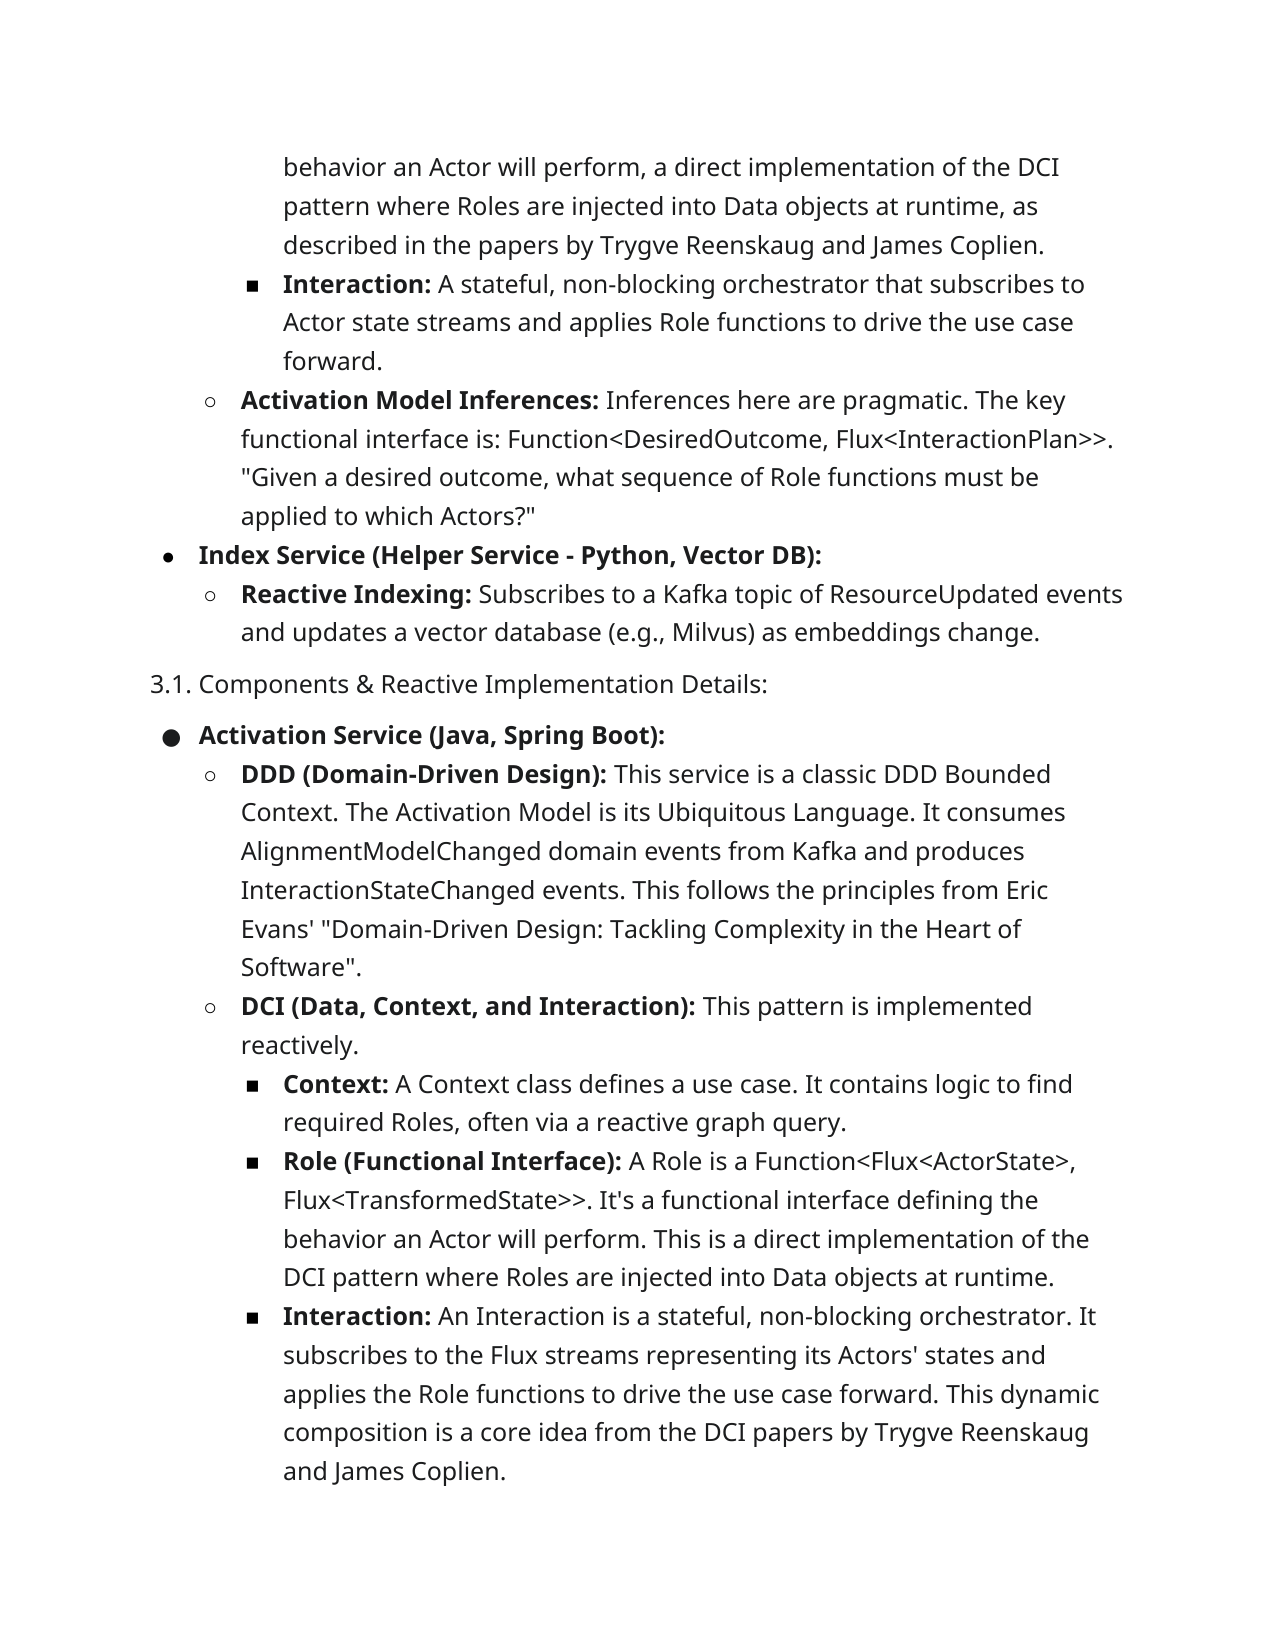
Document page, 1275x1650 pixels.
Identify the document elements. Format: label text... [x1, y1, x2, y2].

list DCI (Data, Context, and Interaction): This pattern is implemented reactively. [203, 989, 1125, 1062]
list DDD (Domain-Driven Design): This service is a classic DDD Bounded Context. The Activation Model is its Ubiquitous Language. It consumes AlignmentModelChanged domain events from Kafka and produces InteractionStateChanged events. This follows the principles from Eric Evans' "Domain-Driven Design: Tackling Complexity in the Heart of Software". [203, 756, 1125, 984]
list Role (Functional Interface): A Role is a Function<Flux<ActorState>, Flux<TransformedState>>. It's a functional interface defining the behavior an Actor will perform. This is a direct implementation of the DCI pattern where Roles are injected into Data objects at runtime. [245, 1144, 1125, 1294]
subtitle 3.1. Components & Reactive Implementation Details: [150, 666, 1125, 700]
list Activation Service (Java, Spring Boot): [161, 717, 1125, 752]
list Index Service (Helper Service - Python, Vector DB): [161, 537, 1125, 572]
list Activation Model Inferences: Inferences here are pragmatic. The key functional interface is: Function<DesiredOutcome, Flux<InteractionPlan>>. "Given a desired outcome, what sequence of Role functions must be applied to which Actors?" [203, 382, 1125, 533]
list Context: A Context class defines a use case. It contains logic to find required Roles, often via a reactive graph query. [245, 1066, 1125, 1139]
list Reactive Indexing: Subscribes to a Kafka topic of ResourceUpdated events and updates a vector database (e.g., Milvus) as embeddings change. [203, 576, 1125, 649]
list Interaction: An Interaction is a stateful, non-blocking orchestrator. It subscribes to the Flux streams representing its Actors' states and applies the Role functions to drive the use case forward. This dynamic composition is a core idea from the DCI papers by Trygve Reenskaug and James Coplien. [245, 1299, 1125, 1488]
list behavior an Actor will perform, a direct implementation of the DCI pattern where Roles are injected into Data objects at runtime, as described in the papers by Trygve Reenskaug and James Coplien. [245, 150, 1125, 262]
list Interaction: A stateful, non-blocking orchestrator that subscribes to Actor state streams and applies Role functions to drive the use case forward. [245, 266, 1125, 378]
